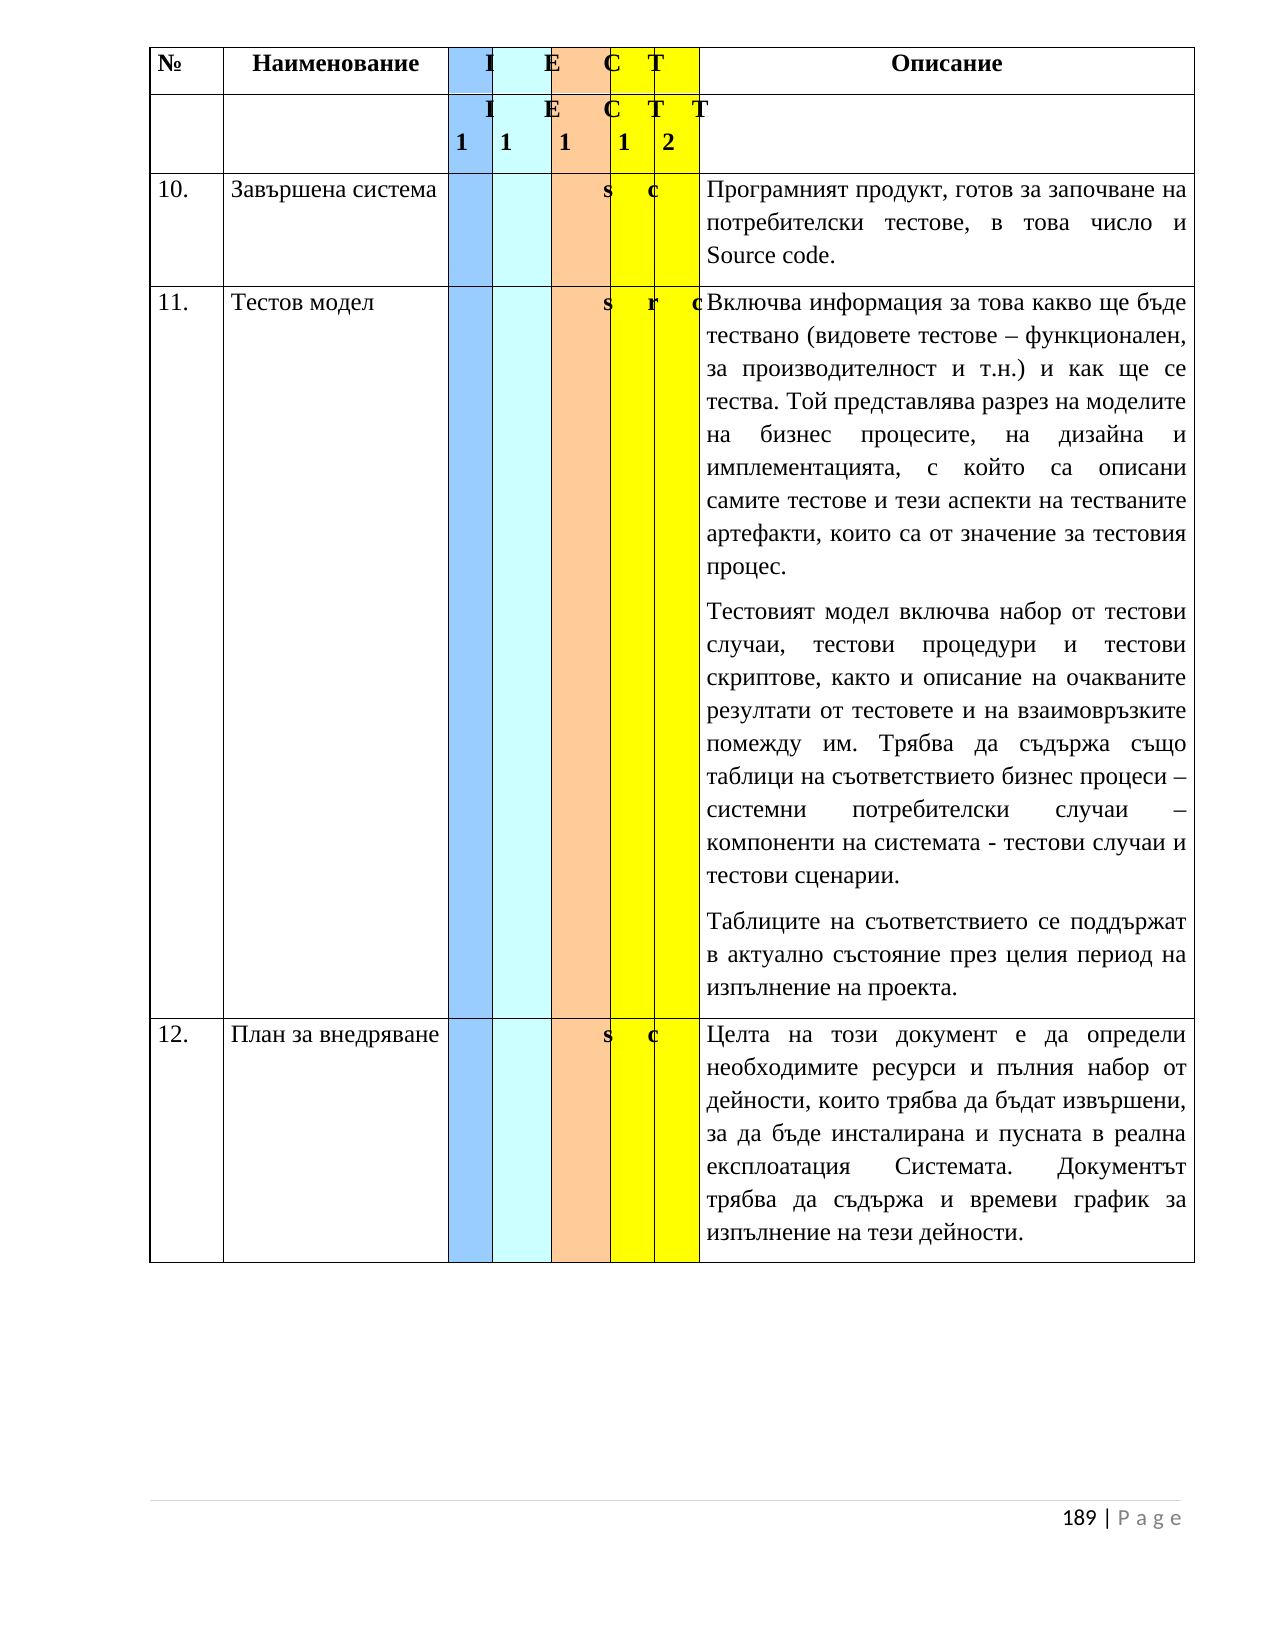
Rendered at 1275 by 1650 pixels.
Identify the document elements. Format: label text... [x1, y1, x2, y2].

table_cell c [655, 287, 699, 1018]
table_cell [449, 287, 492, 1018]
table_cell s [552, 287, 610, 1018]
table_header Наименование [224, 48, 448, 93]
table_cell C1 [552, 95, 610, 173]
table_cell [655, 1019, 699, 1262]
table_header I [449, 48, 492, 93]
table_cell [700, 95, 1194, 173]
table_cell 12. [151, 1019, 223, 1262]
table_cell Целта на този документ е да определи необходимите ресурси и пълния набор от дейности, които трябва да бъдат извършени, за да бъде инсталирана и пусната в реална експлоатация Системата. Документът трябва да съдържа и времеви график за изпълнение на тези дейности. [700, 1019, 1194, 1262]
table_cell [224, 95, 448, 173]
table_cell Включва информация за това какво ще бъде тествано (видовете тестове – функционален, за производителност и т.н.) и как ще се тества. Той представлява разрез на моделите на бизнес процесите, на дизайна и имплементацията, с който са описани самите тестове и тези аспекти на тестваните артефакти, които са от значение за тестовия процес. Тестовият модел включва набор от тестови случаи, тестови процедури и тестови скриптове, както и описание на очакваните резултати от тестовете и на взаимовръзките помежду им. Трябва да съдържа също таблици на съответствието бизнес процеси – системни потребителски случаи – компоненти на системата - тестови случаи и тестови сценарии. Таблиците на съответствието се поддържат в актуално състояние през целия период на изпълнение на проекта. [700, 287, 1194, 1018]
table_header C [552, 48, 610, 93]
table_cell [655, 174, 699, 286]
table_header Описание [700, 48, 1194, 93]
table_cell Т1 [611, 95, 654, 173]
table_header № [151, 48, 223, 93]
table_cell s [552, 1019, 610, 1262]
table_header [655, 48, 699, 93]
table_cell [151, 95, 223, 173]
table_cell [449, 174, 492, 286]
table_cell T2 [655, 95, 699, 173]
table_header E [493, 48, 551, 93]
table_cell I1 [449, 95, 492, 173]
table_cell План за внедряване [224, 1019, 448, 1262]
table_cell Завършена система [224, 174, 448, 286]
table_cell c [611, 1019, 654, 1262]
table_cell [449, 1019, 492, 1262]
table_cell Програмният продукт, готов за започване на потребителски тестове, в това число и Source code. [700, 174, 1194, 286]
table_cell 10. [151, 174, 223, 286]
table_cell [493, 287, 551, 1018]
table_cell c [611, 174, 654, 286]
table_cell 11. [151, 287, 223, 1018]
table_header T [611, 48, 654, 93]
table_cell r [611, 287, 654, 1018]
table_cell [493, 174, 551, 286]
table_cell E1 [493, 95, 551, 173]
table_cell s [552, 174, 610, 286]
table_cell Тестов модел [224, 287, 448, 1018]
table_cell [493, 1019, 551, 1262]
